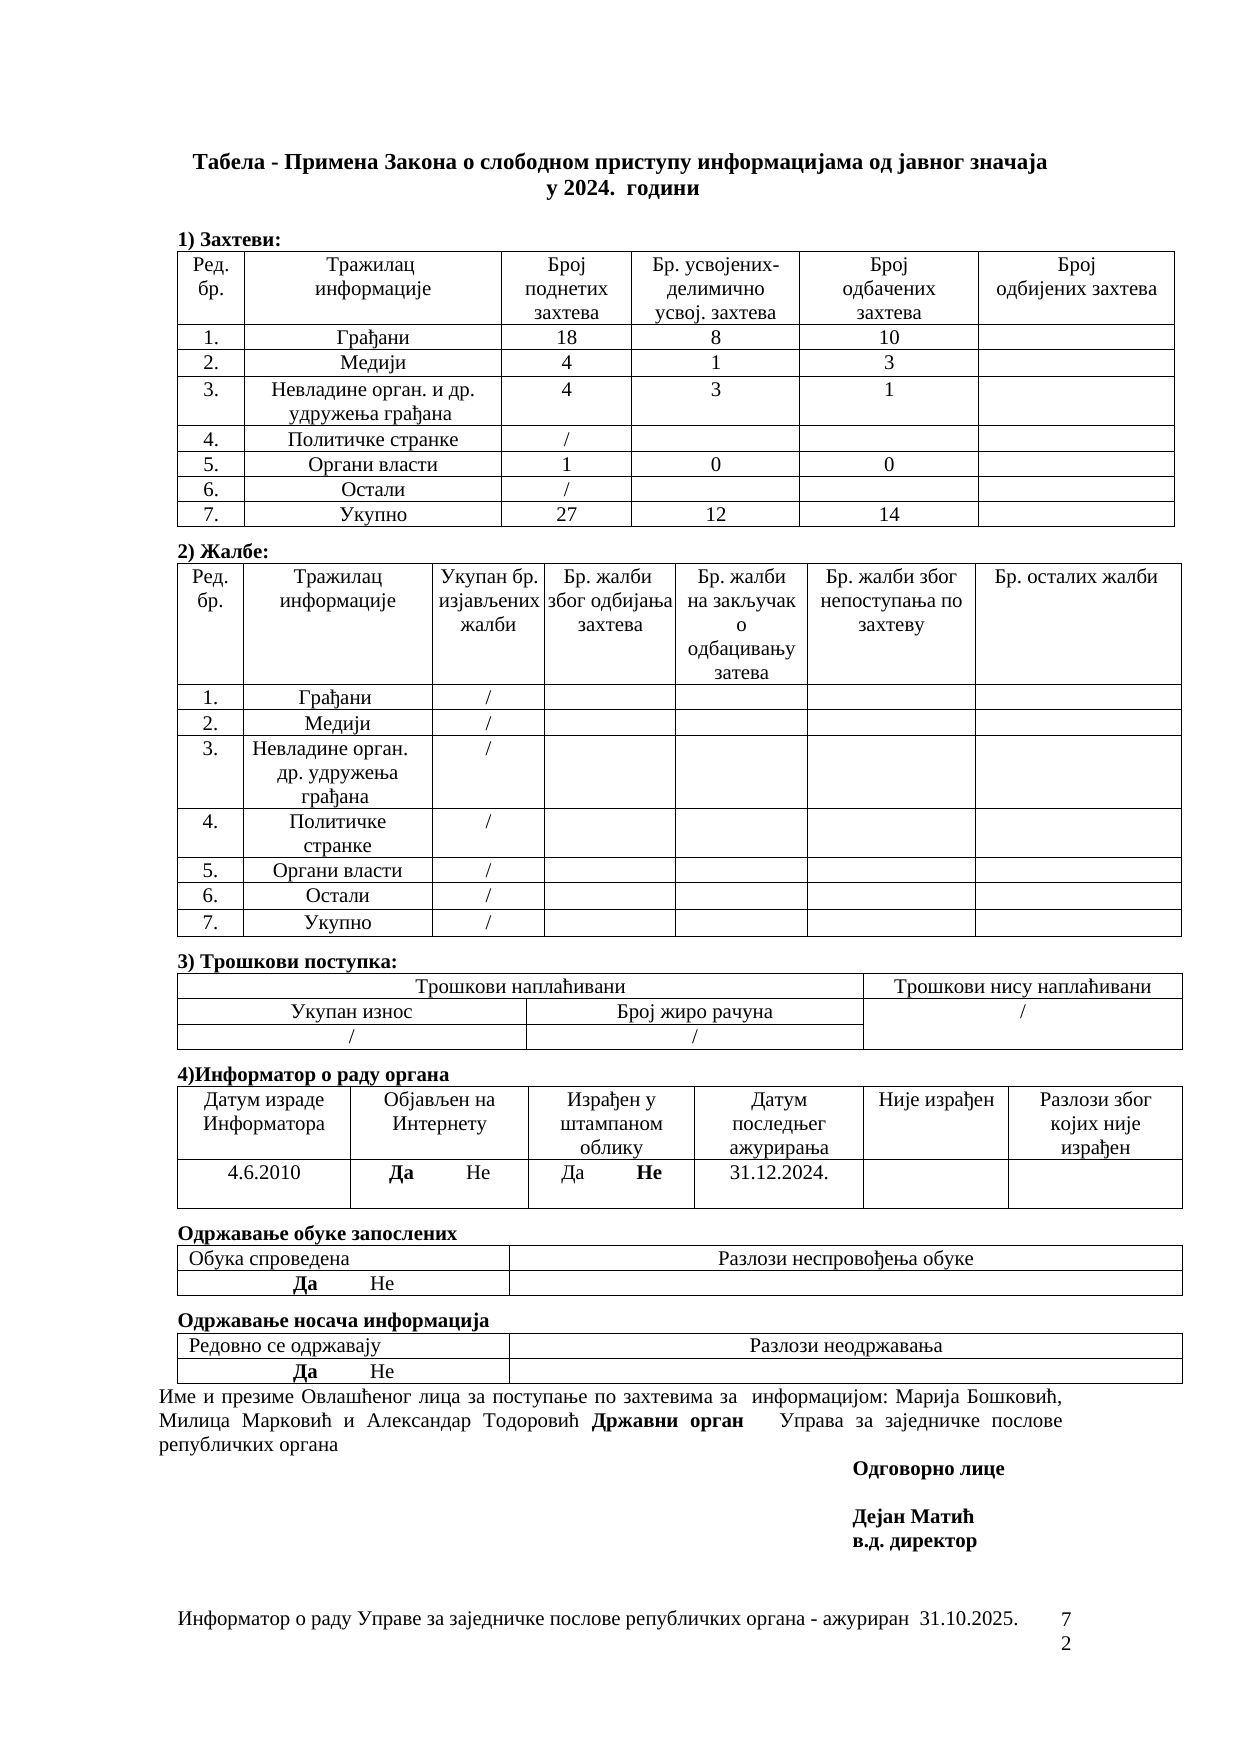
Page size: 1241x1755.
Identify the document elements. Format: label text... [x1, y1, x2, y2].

table_cell [979, 350, 1174, 376]
table_cell 14 [800, 502, 978, 526]
table_cell 1 [800, 377, 978, 425]
table_cell [800, 426, 978, 451]
table_header Датум последњег ажурирања [695, 1087, 863, 1159]
table_header Број одбијених захтева [979, 252, 1174, 324]
table_header Тражилац информације [245, 252, 501, 324]
table_cell [808, 736, 975, 808]
table_header Број поднетих захтева [502, 252, 631, 324]
table_header Трошкови нису наплаћивани [864, 974, 1182, 998]
table_cell [979, 426, 1174, 451]
table_cell [808, 809, 975, 857]
table_cell 0 [800, 452, 978, 476]
table_cell / [433, 685, 544, 709]
table_cell [676, 736, 807, 808]
table_cell [676, 858, 807, 882]
table_header Није израђен [864, 1087, 1008, 1159]
table_cell 3. [178, 377, 244, 425]
table_header Разлози неспровођења обуке [510, 1246, 1182, 1270]
subtitle Дејан Матић [852, 1504, 1063, 1528]
table_header Број одбачених захтева [800, 252, 978, 324]
table_cell [976, 858, 1181, 882]
table_cell 0 [632, 452, 799, 476]
table_cell [632, 426, 799, 451]
table_cell [545, 883, 675, 909]
text Табела - Примена Закона о слободном приступу информацијама од јавног значаја [177, 148, 1063, 174]
table_cell / [527, 1025, 863, 1048]
table_cell 12 [632, 502, 799, 526]
table_cell 4.6.2010 [178, 1160, 350, 1208]
table_cell 5. [178, 452, 244, 476]
table_cell 6. [178, 883, 243, 909]
table_cell / [433, 858, 544, 882]
table_cell / [433, 809, 544, 857]
table_cell [545, 910, 675, 936]
table_cell [545, 685, 675, 709]
subtitle 2) Жалбе: [177, 539, 1063, 563]
table_cell [979, 325, 1174, 349]
table_cell [808, 685, 975, 709]
table_header Бр. жалби на закључак о одбацивању затева [676, 564, 807, 684]
table_cell [545, 710, 675, 734]
table_cell Остали [245, 477, 501, 501]
table_cell 6. [178, 477, 244, 501]
table_header Трошкови наплаћивани [178, 974, 863, 998]
table_cell Да Не [178, 1359, 509, 1383]
table_cell [545, 809, 675, 857]
table_cell [510, 1271, 1182, 1295]
table_cell [976, 809, 1181, 857]
table_cell 18 [502, 325, 631, 349]
table_header Редовно се одржавају [178, 1334, 509, 1357]
table_header Бр. жалби због непоступања по захтеву [808, 564, 975, 684]
table_cell [676, 710, 807, 734]
table_header Тражилац информације [244, 564, 432, 684]
subtitle 1) Захтеви: [177, 227, 1063, 251]
subtitle Одговорно лице [758, 1456, 1063, 1480]
table_header Бр. усвојених- делимично усвој. захтева [632, 252, 799, 324]
table_cell 27 [502, 502, 631, 526]
table_cell [808, 858, 975, 882]
table_cell Укупно [245, 502, 501, 526]
table_cell / [433, 736, 544, 808]
table_cell [976, 883, 1181, 909]
table_cell [979, 502, 1174, 526]
table_cell Да Не [529, 1160, 694, 1208]
table_cell Остали [244, 883, 432, 909]
table_cell Број жиро рачуна [527, 999, 863, 1023]
text у 2024. години [177, 174, 1063, 200]
table_header Разлози неодржавања [510, 1334, 1182, 1357]
table_cell 3 [800, 350, 978, 376]
table_cell 1 [502, 452, 631, 476]
table_cell 4 [502, 350, 631, 376]
table_cell [632, 477, 799, 501]
table_cell 1. [178, 685, 243, 709]
table_header Објављен на Интернету [351, 1087, 528, 1159]
table_cell [979, 452, 1174, 476]
table_cell [979, 477, 1174, 501]
table_cell Невладине орган. и др. удружења грађана [245, 377, 501, 425]
table_cell [676, 685, 807, 709]
table_cell Медији [244, 710, 432, 734]
table_header Разлози због којих није израђен [1009, 1087, 1182, 1159]
table_header Обука спроведена [178, 1246, 509, 1270]
table_cell [808, 883, 975, 909]
table_cell 4 [502, 377, 631, 425]
subtitle Одржавање носача информација [177, 1308, 1063, 1332]
table_cell [808, 910, 975, 936]
table_cell Да Не [351, 1160, 528, 1208]
table_header Бр. жалби због одбијања захтева [545, 564, 675, 684]
table_cell 4. [178, 809, 243, 857]
table_cell / [178, 1025, 526, 1048]
table_cell 7. [178, 910, 243, 936]
table_cell Политичке странке [245, 426, 501, 451]
table_cell 2. [178, 710, 243, 734]
table_cell [676, 809, 807, 857]
table_cell / [433, 710, 544, 734]
table_cell Укупан износ [178, 999, 526, 1023]
table_cell 3. [178, 736, 243, 808]
table_cell / [433, 910, 544, 936]
table_cell 31.12.2024. [695, 1160, 863, 1208]
table_cell 5. [178, 858, 243, 882]
table_cell 10 [800, 325, 978, 349]
table_cell Укупно [244, 910, 432, 936]
table_cell Да Не [178, 1271, 509, 1295]
table_header Израђен у штампаном облику [529, 1087, 694, 1159]
table_cell / [502, 477, 631, 501]
table_cell [976, 710, 1181, 734]
table_cell 3 [632, 377, 799, 425]
table_cell [545, 858, 675, 882]
table_cell Медији [245, 350, 501, 376]
table_cell [676, 910, 807, 936]
table_cell 4. [178, 426, 244, 451]
table_cell 8 [632, 325, 799, 349]
table_header Ред. бр. [178, 564, 243, 684]
table_cell [808, 710, 975, 734]
subtitle 3) Трошкови поступка: [177, 949, 1063, 973]
subtitle в.д. директор [852, 1528, 1063, 1552]
table_cell Грађани [245, 325, 501, 349]
table_cell Грађани [244, 685, 432, 709]
table_cell 2. [178, 350, 244, 376]
table_header Укупан бр. изјављених жалби [433, 564, 544, 684]
table_cell [864, 1160, 1008, 1208]
table_cell 1 [632, 350, 799, 376]
table_cell Невладине орган. др. удружења грађана [244, 736, 432, 808]
table_cell / [502, 426, 631, 451]
table_cell 1. [178, 325, 244, 349]
table_cell [976, 685, 1181, 709]
table_cell [510, 1359, 1182, 1383]
table_header Датум израде Информатора [178, 1087, 350, 1159]
table_cell / [864, 999, 1182, 1048]
table_cell Органи власти [245, 452, 501, 476]
table_header Бр. осталих жалби [976, 564, 1181, 684]
table_cell [545, 736, 675, 808]
table_cell [1009, 1160, 1182, 1208]
table_cell [800, 477, 978, 501]
table_cell [976, 910, 1181, 936]
table_cell Oргани власти [244, 858, 432, 882]
table_header Ред.бр. [178, 252, 244, 324]
table_cell / [433, 883, 544, 909]
table_cell [976, 736, 1181, 808]
table_cell [676, 883, 807, 909]
subtitle Одржавање обуке запослених [177, 1221, 1063, 1245]
text 4)Информатор о раду органа [177, 1062, 1063, 1086]
table_cell Политичке странке [244, 809, 432, 857]
table_cell 7. [178, 502, 244, 526]
subtitle Име и презиме Овлашћеног лица за поступање по захтевима за информацијом: Марија Бошковић, Милица Марковић и Александар Тодоровић Државни орган Управа за заједничке послове републичких органа [158, 1384, 1063, 1456]
table_cell [979, 377, 1174, 425]
